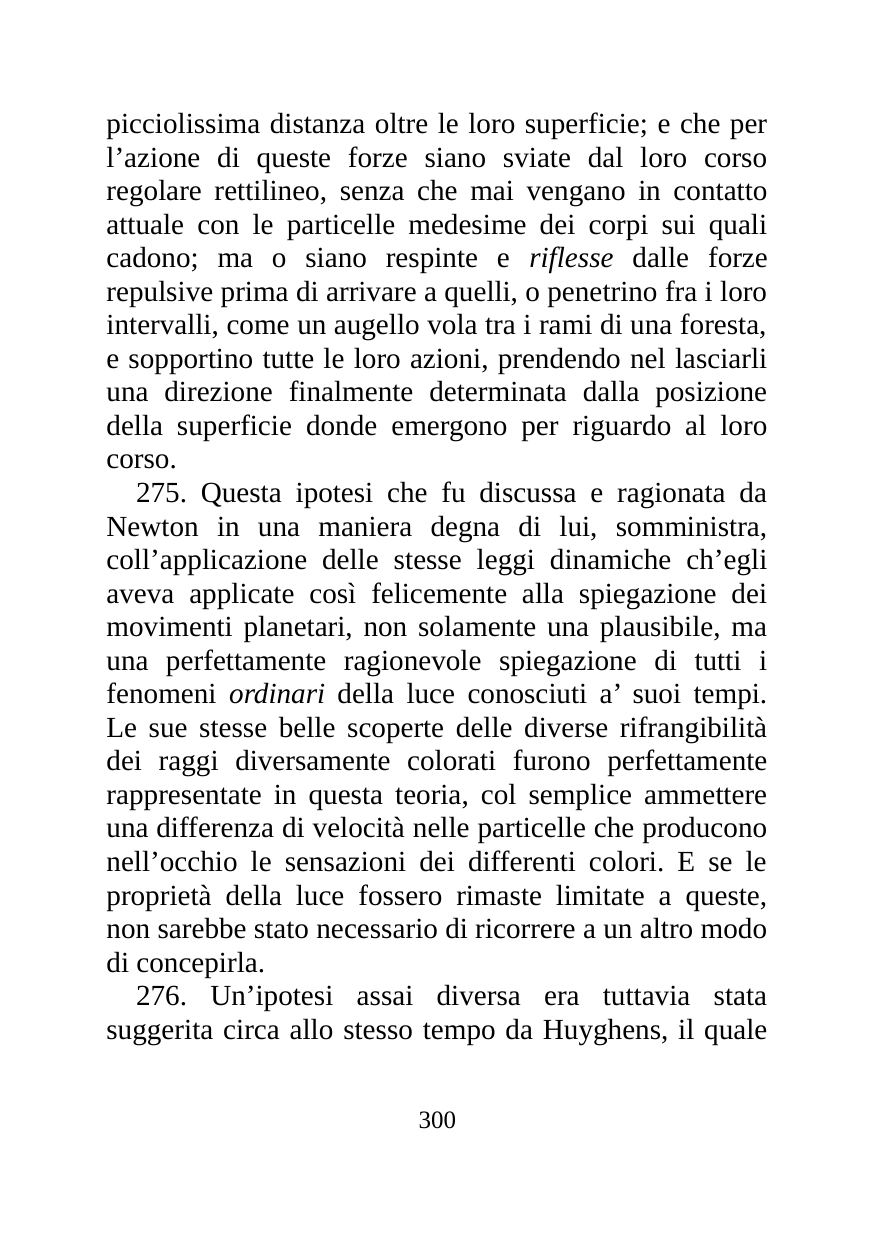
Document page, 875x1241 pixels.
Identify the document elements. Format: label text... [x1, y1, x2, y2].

text 276. Un’ipotesi assai diversa era tuttavia stata suggerita circa allo stesso tempo da Huyghens, il quale [106, 978, 768, 1045]
text 275. Questa ipotesi che fu discussa e ragionata da Newton in una maniera degna di lui, somministra, coll’applicazione delle stesse leggi dinamiche ch’egli aveva applicate così felicemente alla spiegazione dei movimenti planetari, non solamente una plausibile, ma una perfettamente ragionevole spiegazione di tutti i fenomeni ordinari della luce conosciuti a’ suoi tempi. Le sue stesse belle scoperte delle diverse rifrangibilità dei raggi diversamente colorati furono perfettamente rappresentate in questa teoria, col semplice ammettere una differenza di velocità nelle particelle che producono nell’occhio le sensazioni dei differenti colori. E se le proprietà della luce fossero rimaste limitate a queste, non sarebbe stato necessario di ricorrere a un altro modo di concepirla. [106, 475, 768, 978]
text picciolissima distanza oltre le loro superficie; e che per l’azione di queste forze siano sviate dal loro corso regolare rettilineo, senza che mai vengano in contatto attuale con le particelle medesime dei corpi sui quali cadono; ma o siano respinte e riflesse dalle forze repulsive prima di arrivare a quelli, o penetrino fra i loro intervalli, come un augello vola tra i rami di una foresta, e sopportino tutte le loro azioni, prendendo nel lasciarli una direzione finalmente determinata dalla posizione della superficie donde emergono per riguardo al loro corso. [106, 106, 768, 475]
